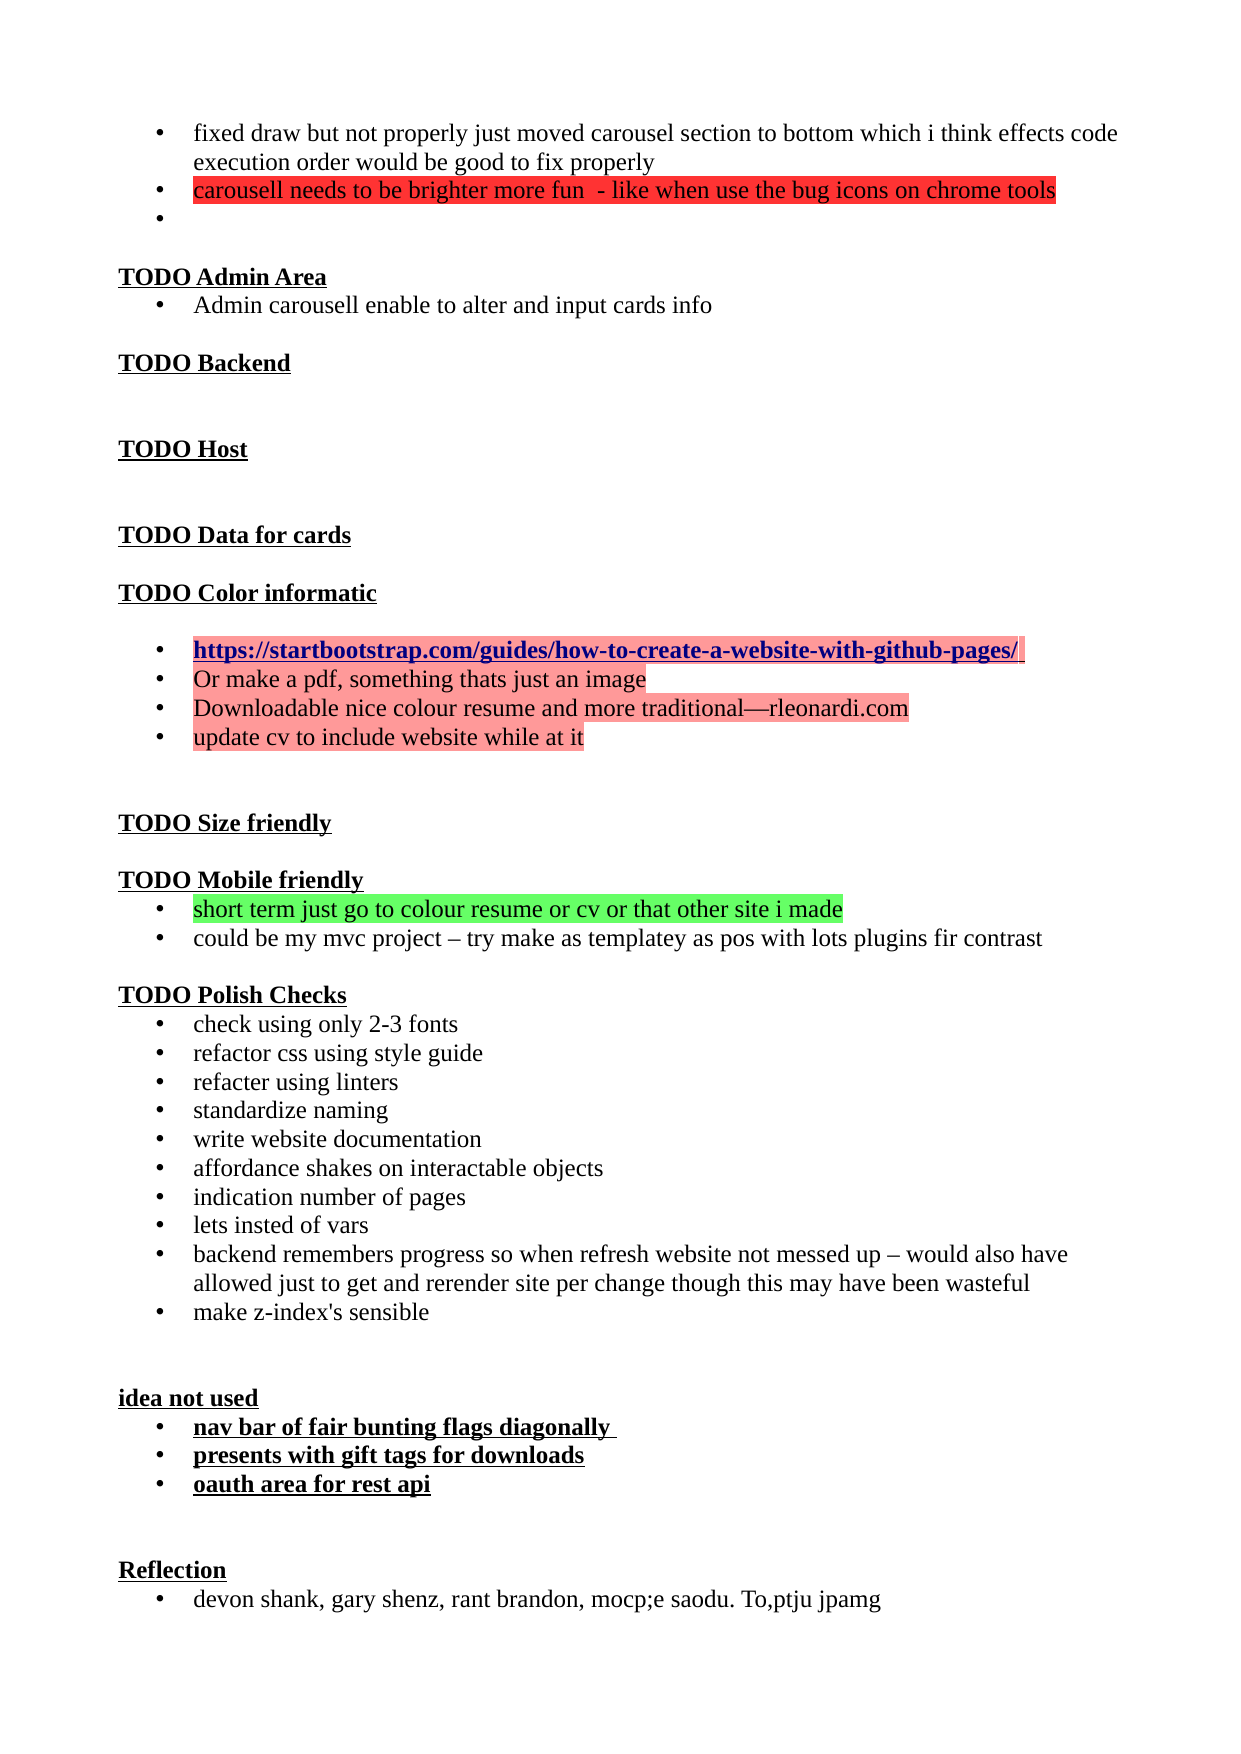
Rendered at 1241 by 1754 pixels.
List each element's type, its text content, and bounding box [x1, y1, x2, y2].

text TODO Host [118, 434, 1122, 463]
list indication number of pages [156, 1182, 1122, 1211]
text TODO Polish Checks [118, 981, 1122, 1009]
text TODO Mobile friendly [118, 866, 1122, 894]
list could be my mvc project – try make as templatey as pos with lots plugins fir contrast [156, 923, 1122, 952]
text TODO Backend [118, 348, 1122, 377]
text TODO Color informatic [118, 578, 1122, 607]
list refacter using linters [156, 1067, 1122, 1096]
text TODO Admin Area [118, 262, 1122, 291]
list Downloadable nice colour resume and more traditional—rleonardi.com [156, 693, 1122, 722]
list make z-index's sensible [156, 1297, 1122, 1326]
list standardize naming [156, 1096, 1122, 1124]
text Reflection [118, 1556, 1122, 1584]
list Or make a pdf, something thats just an image [156, 664, 1122, 693]
list devon shank, gary shenz, rant brandon, mocp;e saodu. To,ptju jpamg [156, 1584, 1122, 1613]
list Admin carousell enable to alter and input cards info [156, 291, 1122, 319]
list carousell needs to be brighter more fun - like when use the bug icons on chrome tools [156, 176, 1122, 204]
list https://startbootstrap.com/guides/how-to-create-a-website-with-github-pages/ [156, 636, 1122, 664]
list write website documentation [156, 1124, 1122, 1153]
list refactor css using style guide [156, 1038, 1122, 1067]
text TODO Data for cards [118, 521, 1122, 549]
list presents with gift tags for downloads [156, 1441, 1122, 1469]
list short term just go to colour resume or cv or that other site i made [156, 894, 1122, 923]
text TODO Size friendly [118, 808, 1122, 837]
list fixed draw but not properly just moved carousel section to bottom which i think effects code execution order would be good to fix properly [156, 118, 1122, 176]
list lets insted of vars [156, 1211, 1122, 1239]
text idea not used [118, 1383, 1122, 1412]
list nav bar of fair bunting flags diagonally [156, 1412, 1122, 1441]
list affordance shakes on interactable objects [156, 1153, 1122, 1182]
list check using only 2-3 fonts [156, 1009, 1122, 1038]
list oauth area for rest api [156, 1469, 1122, 1498]
list update cv to include website while at it [156, 722, 1122, 751]
list backend remembers progress so when refresh website not messed up – would also have allowed just to get and rerender site per change though this may have been wasteful [156, 1239, 1122, 1297]
